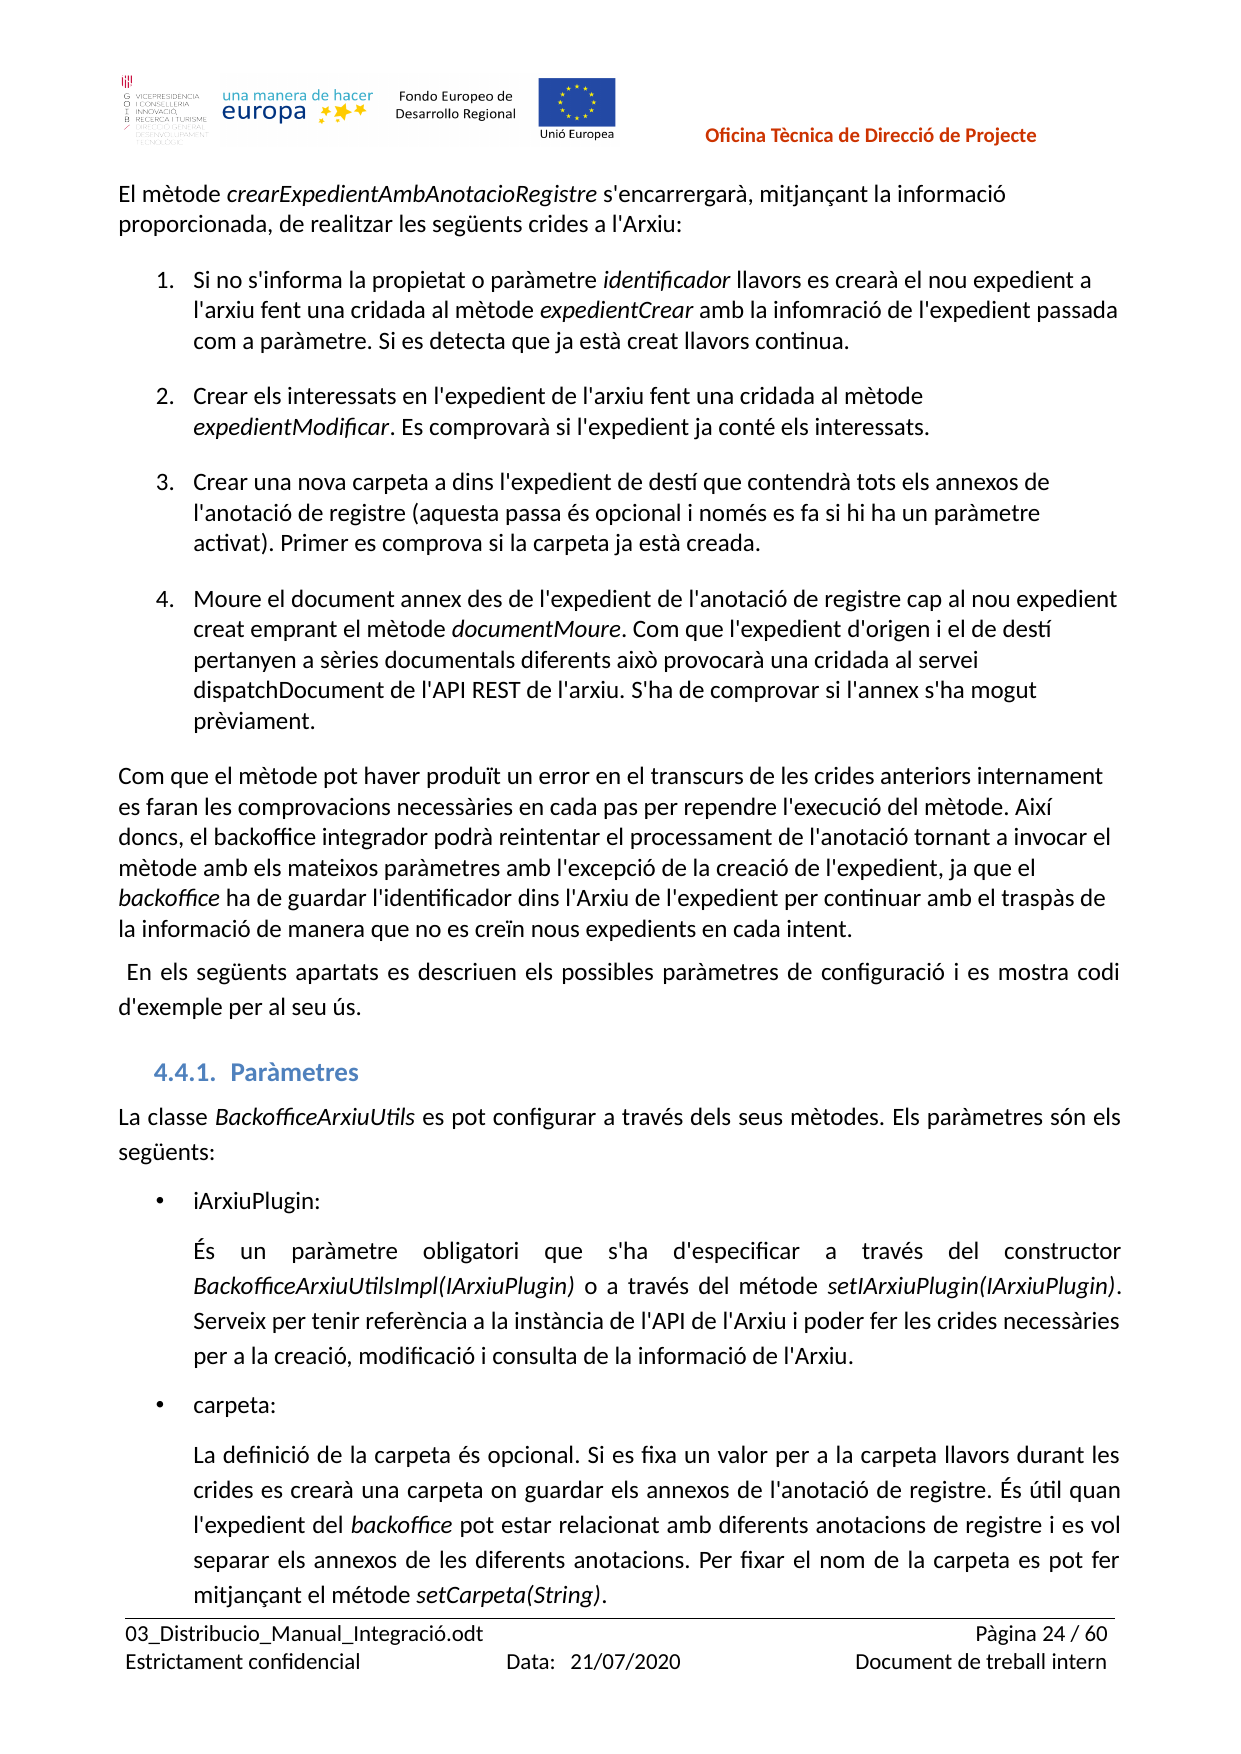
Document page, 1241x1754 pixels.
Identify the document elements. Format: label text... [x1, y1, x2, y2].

subtitle Paràmetres [153, 1055, 1122, 1088]
picture [118, 73, 213, 147]
list iArxiuPlugin: [156, 1185, 1122, 1216]
text La classe BackofficeArxiuUtils es pot configurar a través dels seus mètodes. Els paràmetres són els següents: [118, 1101, 1122, 1166]
text Com que el mètode pot haver produït un error en el transcurs de les crides anteriors internament es faran les comprovacions necessàries en cada pas per rependre l'execució del mètode. Així doncs, el backoffice integrador podrà reintentar el processament de l'anotació tornant a invocar el mètode amb els mateixos paràmetres amb l'excepció de la creació de l'expedient, ja que el backoffice ha de guardar l'identificador dins l'Arxiu de l'expedient per continuar amb el traspàs de la informació de manera que no es creïn nous expedients en cada intent. [118, 761, 1122, 944]
list Crear una nova carpeta a dins l'expedient de destí que contendrà tots els annexos de l'anotació de registre (aquesta passa és opcional i només es fa si hi ha un paràmetre activat). Primer es comprova si la carpeta ja està creada. [156, 466, 1122, 558]
list carpeta: [156, 1389, 1122, 1420]
list Si no s'informa la propietat o paràmetre identificador llavors es crearà el nou expedient a l'arxiu fent una cridada al mètode expedientCrear amb la infomració de l'expedient passada com a paràmetre. Si es detecta que ja està creat llavors continua. [156, 264, 1122, 355]
list És un paràmetre obligatori que s'ha d'especificar a través del constructor BackofficeArxiuUtilsImpl(IArxiuPlugin) o a través del métode setIArxiuPlugin(IArxiuPlugin). Serveix per tenir referència a la instància de l'API de l'Arxiu i poder fer les crides necessàries per a la creació, modificació i consulta de la informació de l'Arxiu. [156, 1235, 1122, 1371]
list Moure el document annex des de l'expedient de l'anotació de registre cap al nou expedient creat emprant el mètode documentMoure. Com que l'expedient d'origen i el de destí pertanyen a sèries documentals diferents això provocarà una cridada al servei dispatchDocument de l'API REST de l'arxiu. S'ha de comprovar si l'annex s'ha mogut prèviament. [156, 583, 1122, 736]
picture [219, 73, 621, 147]
text El mètode crearExpedientAmbAnotacioRegistre s'encarrergarà, mitjançant la informació proporcionada, de realitzar les següents crides a l'Arxiu: [118, 178, 1122, 239]
list La definició de la carpeta és opcional. Si es fixa un valor per a la carpeta llavors durant les crides es crearà una carpeta on guardar els annexos de l'anotació de registre. És útil quan l'expedient del backoffice pot estar relacionat amb diferents anotacions de registre i es vol separar els annexos de les diferents anotacions. Per fixar el nom de la carpeta es pot fer mitjançant el métode setCarpeta(String). [156, 1439, 1122, 1610]
list Crear els interessats en l'expedient de l'arxiu fent una cridada al mètode expedientModificar. Es comprovarà si l'expedient ja conté els interessats. [156, 380, 1122, 441]
text En els següents apartats es descriuen els possibles paràmetres de configuració i es mostra codi d'exemple per al seu ús. [118, 956, 1122, 1022]
